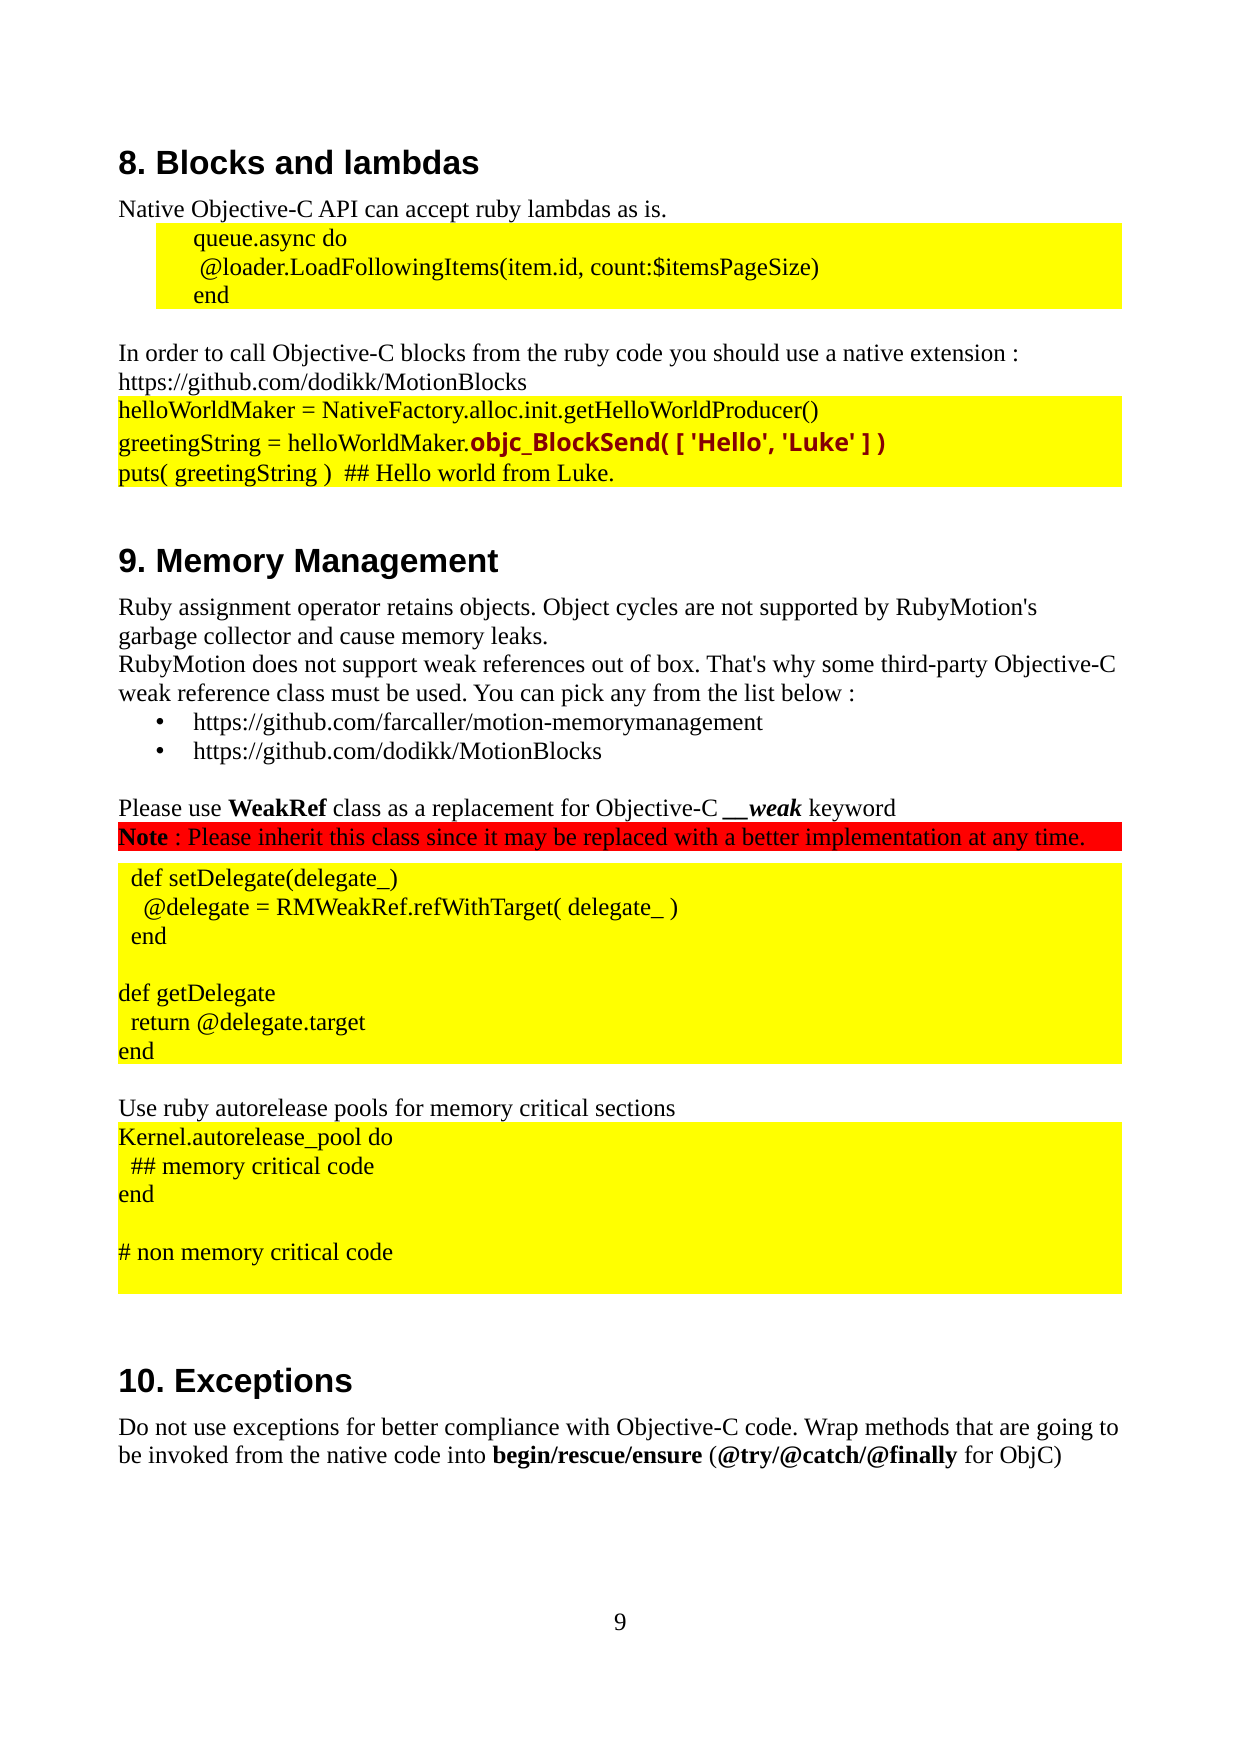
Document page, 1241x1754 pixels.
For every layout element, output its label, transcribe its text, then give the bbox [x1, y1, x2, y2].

text end [118, 921, 1122, 949]
text greetingString = helloWorldMaker.objc_BlockSend( [ 'Hello', 'Luke' ] ) [118, 424, 1122, 458]
text Kernel.autorelease_pool do [118, 1122, 1122, 1151]
text return @delegate.target [118, 1007, 1122, 1036]
text end [118, 1036, 1122, 1064]
text helloWorldMaker = NativeFactory.alloc.init.getHelloWorldProducer() [118, 396, 1122, 424]
text https://github.com/dodikk/MotionBlocks [118, 367, 1122, 396]
list end [156, 281, 1122, 309]
text # non memory critical code [118, 1237, 1122, 1266]
list https://github.com/dodikk/MotionBlocks [156, 736, 1122, 764]
text Ruby assignment operator retains objects. Object cycles are not supported by RubyMotion's garbage collector and cause memory leaks. [118, 592, 1122, 649]
text Use ruby autorelease pools for memory critical sections [118, 1093, 1122, 1122]
text @delegate = RMWeakRef.refWithTarget( delegate_ ) [118, 892, 1122, 921]
subtitle 10. Exceptions [118, 1361, 1122, 1399]
list @loader.LoadFollowingItems(item.id, count:$itemsPageSize) [156, 252, 1122, 281]
text def setDelegate(delegate_) [118, 863, 1122, 892]
text ## memory critical code [118, 1151, 1122, 1179]
subtitle 9. Memory Management [118, 541, 1122, 579]
subtitle 8. Blocks and lambdas [118, 143, 1122, 182]
text Native Objective-C API can accept ruby lambdas as is. [118, 194, 1122, 223]
text In order to call Objective-C blocks from the ruby code you should use a native extension : [118, 338, 1122, 367]
text def getDelegate [118, 978, 1122, 1007]
text end [118, 1179, 1122, 1208]
text Do not use exceptions for better compliance with Objective-C code. Wrap methods that are going to be invoked from the native code into begin/rescue/ensure (@try/@catch/@finally for ObjC) [118, 1412, 1122, 1469]
list https://github.com/farcaller/motion-memorymanagement [156, 707, 1122, 736]
text puts( greetingString ) ## Hello world from Luke. [118, 458, 1122, 487]
text Note : Please inherit this class since it may be replaced with a better implementation at any time. [118, 822, 1122, 851]
text Please use WeakRef class as a replacement for Objective-C __weak keyword [118, 793, 1122, 822]
list queue.async do [156, 223, 1122, 252]
text RubyMotion does not support weak references out of box. That's why some third-party Objective-C weak reference class must be used. You can pick any from the list below : [118, 649, 1122, 707]
